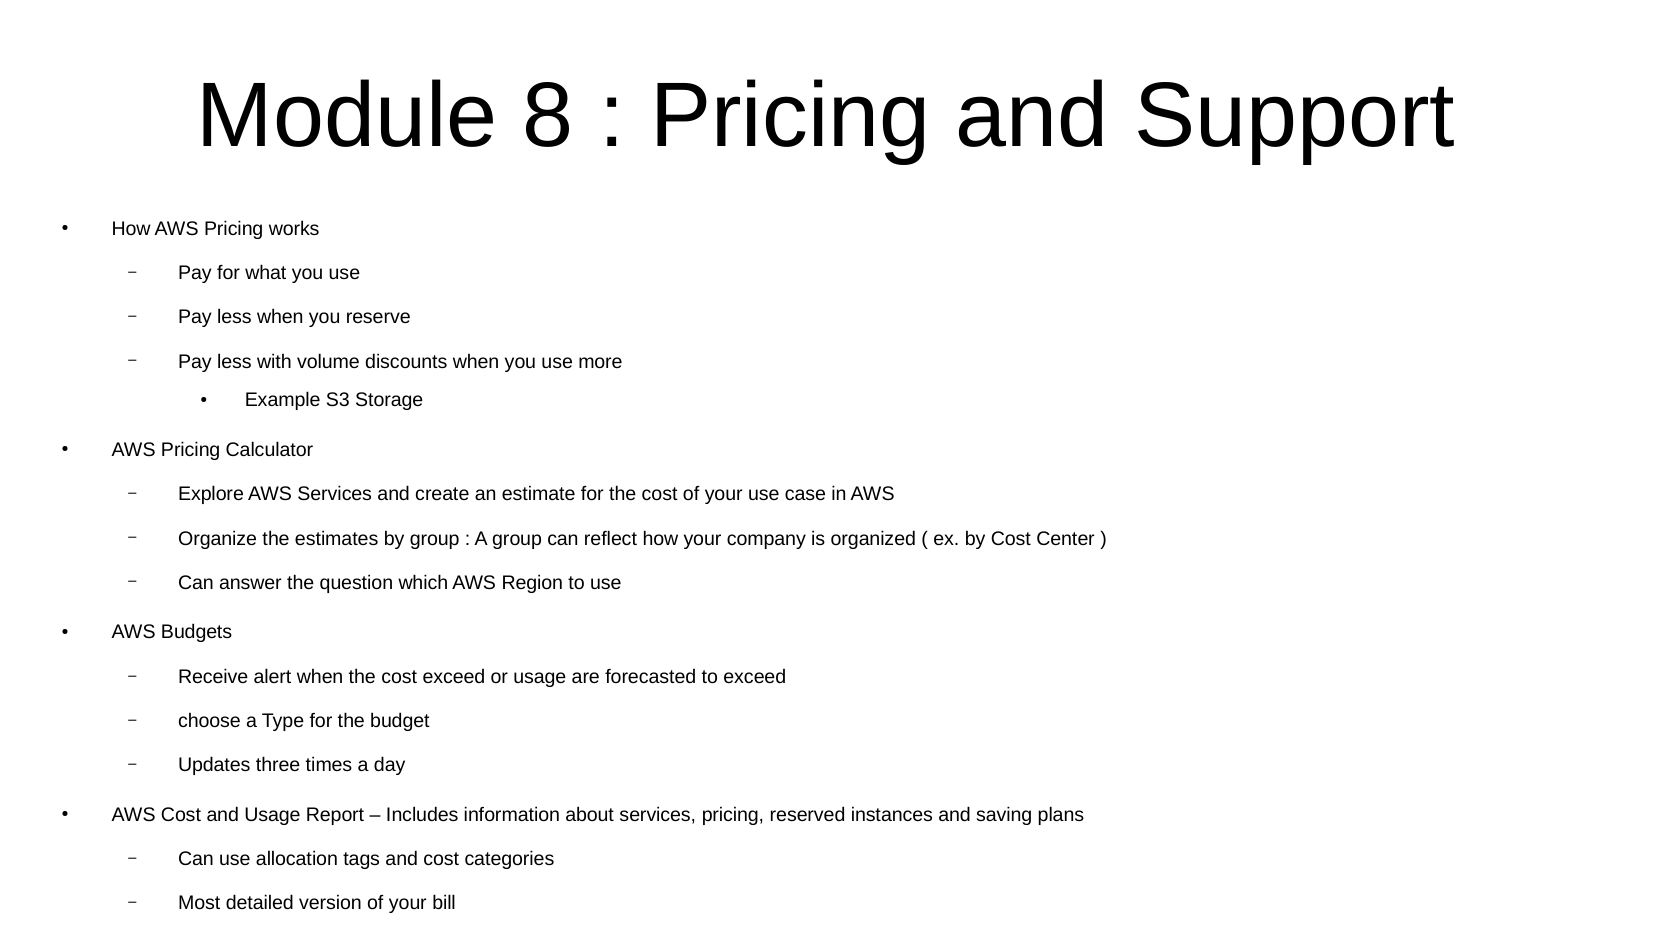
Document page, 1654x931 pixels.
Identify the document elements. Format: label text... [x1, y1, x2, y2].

list How AWS Pricing works Pay for what you use Pay less when you reserve Pay less with volume discounts when you use more Example S3 Storage AWS Pricing Calculator Explore AWS Services and create an estimate for the cost of your use case in AWS Organize the estimates by group : A group can reflect how your company is organized ( ex. by Cost Center ) Can answer the question which AWS Region to use AWS Budgets Receive alert when the cost exceed or usage are forecasted to exceed choose a Type for the budget Updates three times a day AWS Cost and Usage Report – Includes information about services, pricing, reserved instances and saving plans Can use allocation tags and cost categories Most detailed version of your bill [45, 217, 1571, 916]
title Module 8 : Pricing and Support [82, 37, 1571, 193]
